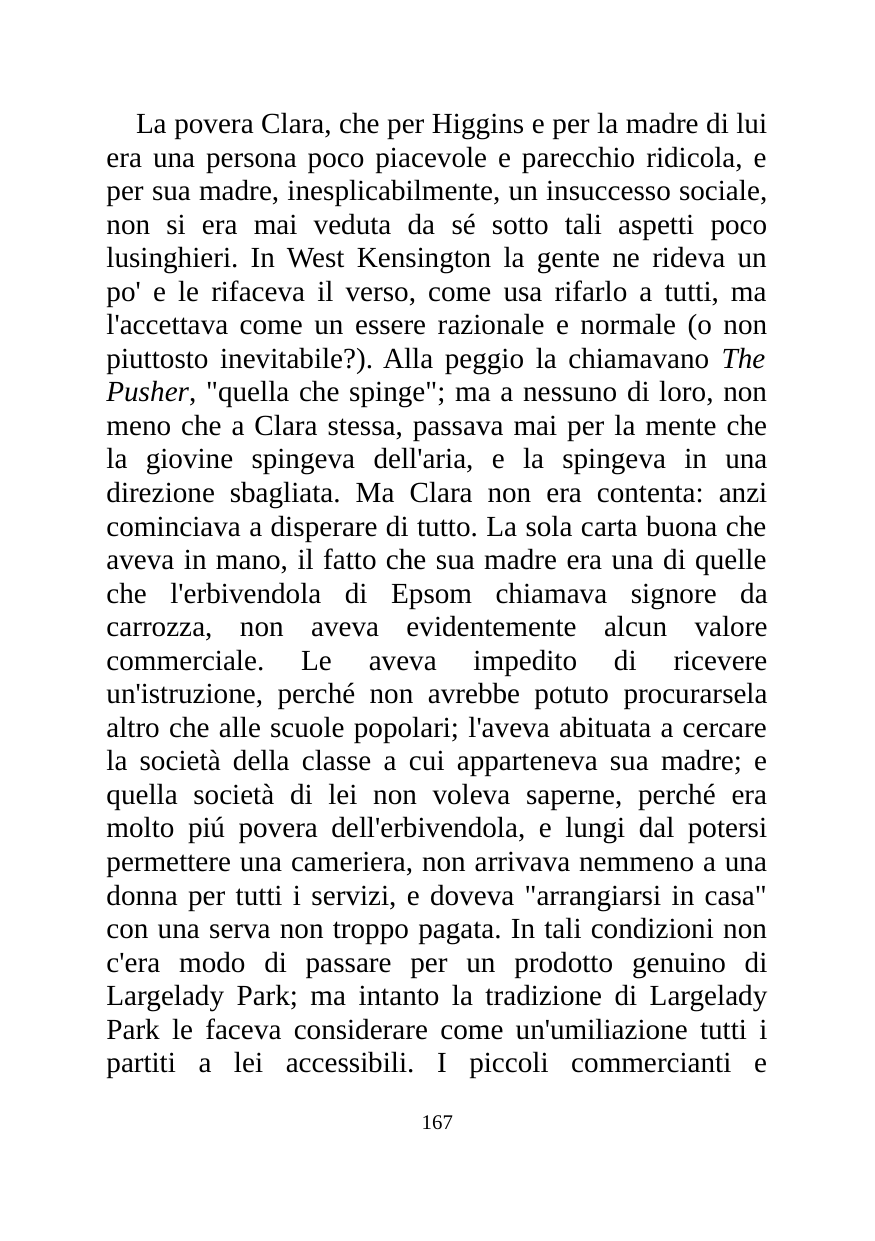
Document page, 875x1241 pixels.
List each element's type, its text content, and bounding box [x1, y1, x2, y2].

text La povera Clara, che per Higgins e per la madre di lui era una persona poco piacevole e parecchio ridicola, e per sua madre, inesplicabilmente, un insuccesso sociale, non si era mai veduta da sé sotto tali aspetti poco lusinghieri. In West Kensington la gente ne rideva un po' e le rifaceva il verso, come usa rifarlo a tutti, ma l'accettava come un essere razionale e normale (o non piuttosto inevitabile?). Alla peggio la chiamavano The Pusher, "quella che spinge"; ma a nessuno di loro, non meno che a Clara stessa, passava mai per la mente che la giovine spingeva dell'aria, e la spingeva in una direzione sbagliata. Ma Clara non era contenta: anzi cominciava a disperare di tutto. La sola carta buona che aveva in mano, il fatto che sua madre era una di quelle che l'erbivendola di Epsom chiamava signore da carrozza, non aveva evidentemente alcun valore commerciale. Le aveva impedito di ricevere un'istruzione, perché non avrebbe potuto procurarsela altro che alle scuole popolari; l'aveva abituata a cercare la società della classe a cui apparteneva sua madre; e quella società di lei non voleva saperne, perché era molto piú povera dell'erbivendola, e lungi dal potersi permettere una cameriera, non arrivava nemmeno a una donna per tutti i servizi, e doveva "arrangiarsi in casa" con una serva non troppo pagata. In tali condizioni non c'era modo di passare per un prodotto genuino di Largelady Park; ma intanto la tradizione di Largelady Park le faceva considerare come un'umiliazione tutti i partiti a lei accessibili. I piccoli commercianti e [106, 106, 768, 1079]
